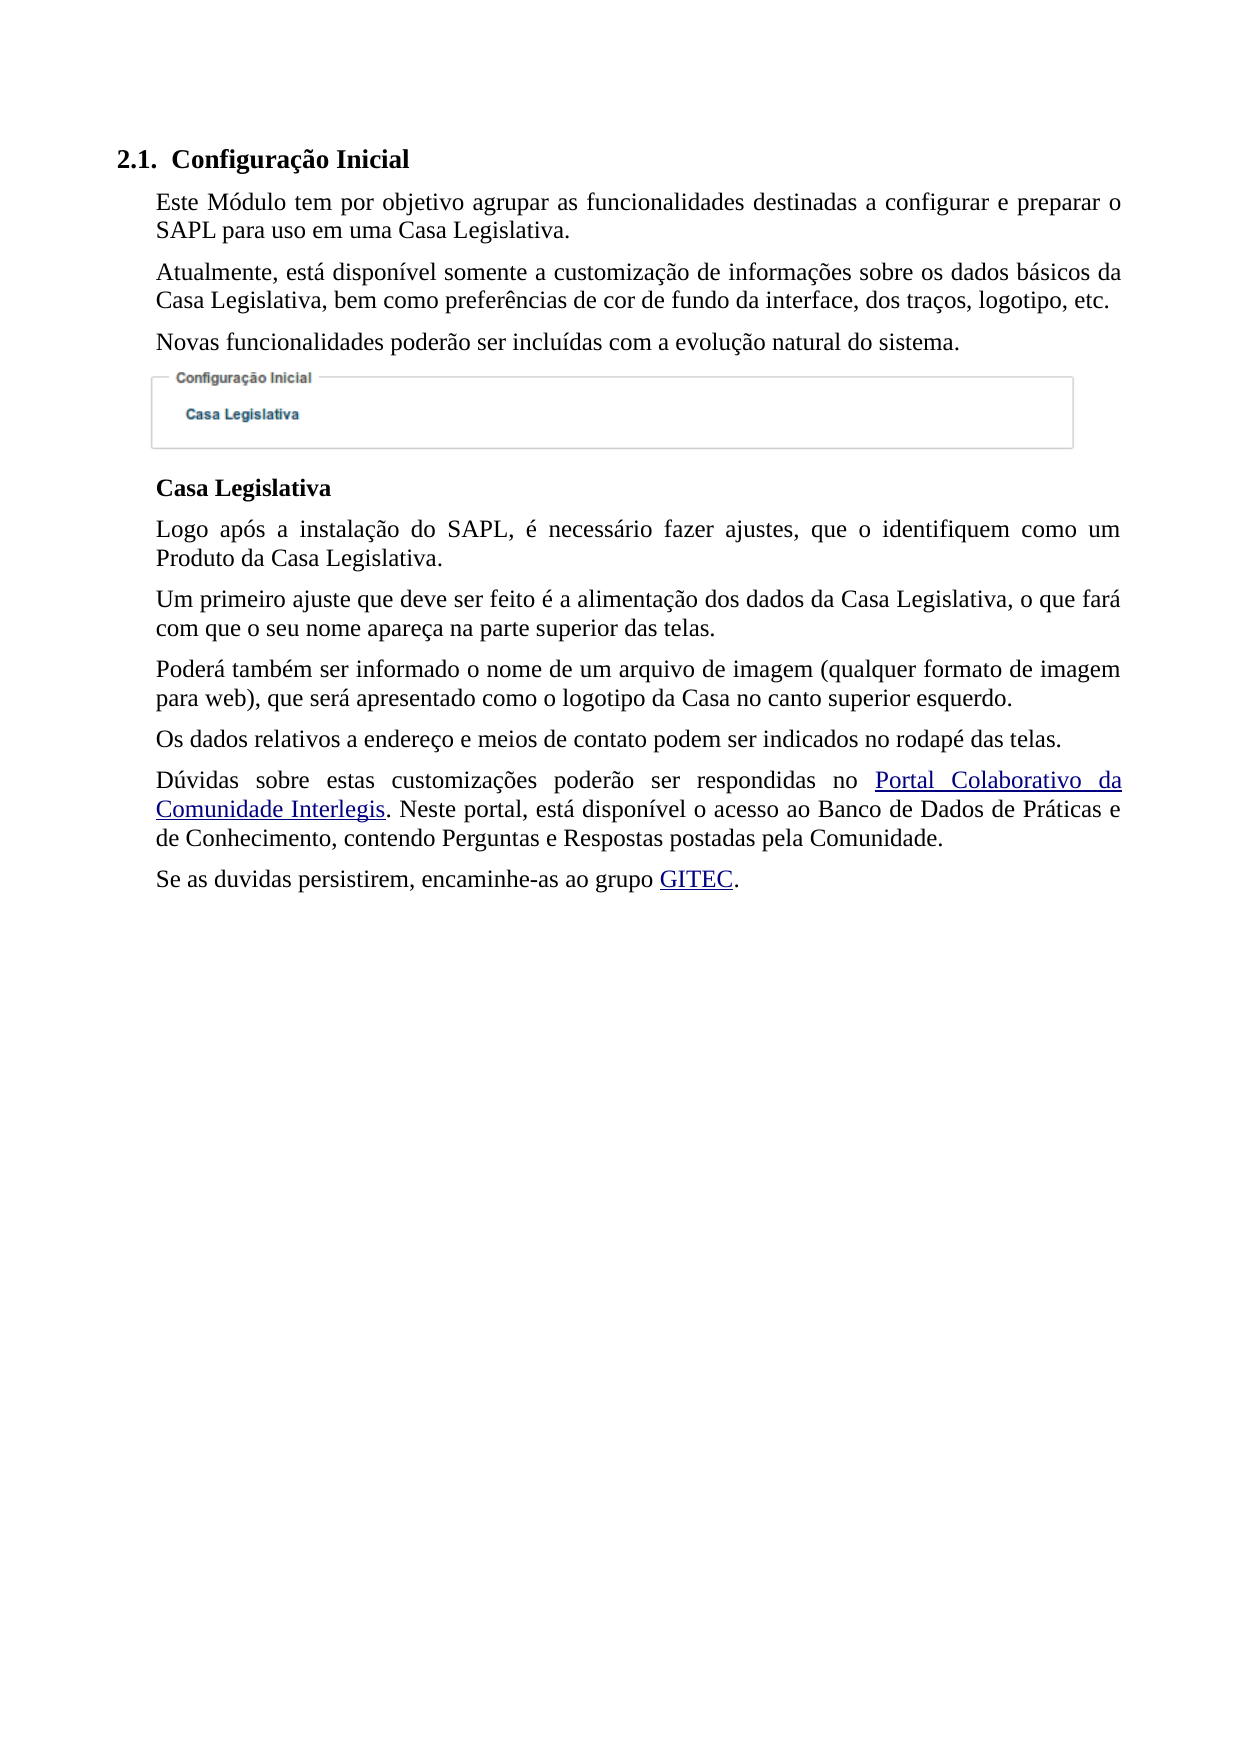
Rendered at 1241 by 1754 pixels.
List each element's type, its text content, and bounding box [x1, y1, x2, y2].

subtitle 2.1. Configuração Inicial [117, 143, 1122, 174]
picture [147, 371, 1081, 456]
text Dúvidas sobre estas customizações poderão ser respondidas no Portal Colaborativo da Comunidade Interlegis. Neste portal, está disponível o acesso ao Banco de Dados de Práticas e de Conhecimento, contendo Perguntas e Respostas postadas pela Comunidade. [156, 765, 1122, 851]
text Os dados relativos a endereço e meios de contato podem ser indicados no rodapé das telas. [156, 724, 1122, 753]
list Casa Legislativa [156, 473, 1122, 501]
text Se as duvidas persistirem, encaminhe-as ao grupo GITEC. [156, 864, 1122, 893]
text Atualmente, está disponível somente a customização de informações sobre os dados básicos da Casa Legislativa, bem como preferências de cor de fundo da interface, dos traços, logotipo, etc. [156, 257, 1122, 314]
text Poderá também ser informado o nome de um arquivo de imagem (qualquer formato de imagem para web), que será apresentado como o logotipo da Casa no canto superior esquerdo. [156, 654, 1122, 711]
text Este Módulo tem por objetivo agrupar as funcionalidades destinadas a configurar e preparar o SAPL para uso em uma Casa Legislativa. [156, 187, 1122, 244]
text Novas funcionalidades poderão ser incluídas com a evolução natural do sistema. [156, 327, 1122, 356]
text Logo após a instalação do SAPL, é necessário fazer ajustes, que o identifiquem como um Produto da Casa Legislativa. [156, 514, 1122, 571]
text Um primeiro ajuste que deve ser feito é a alimentação dos dados da Casa Legislativa, o que fará com que o seu nome apareça na parte superior das telas. [156, 584, 1122, 641]
